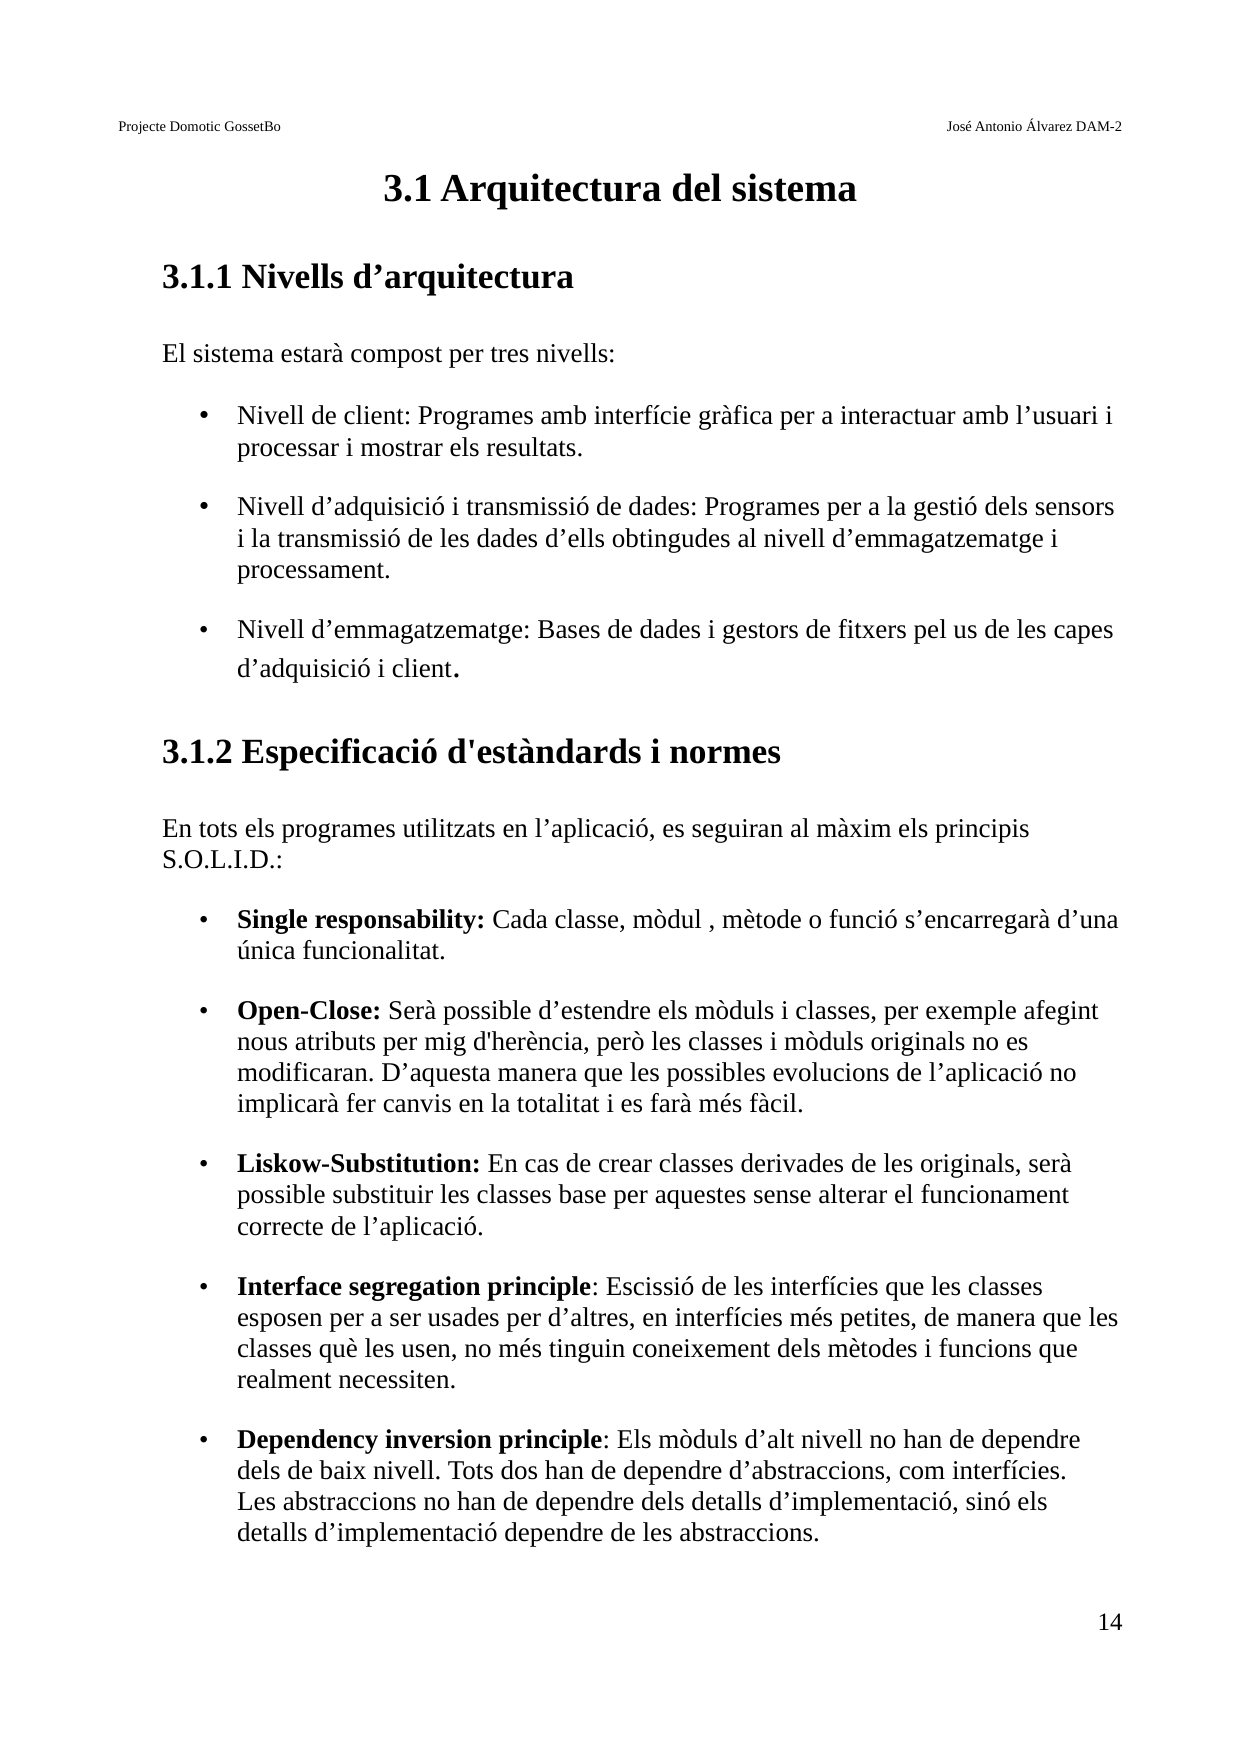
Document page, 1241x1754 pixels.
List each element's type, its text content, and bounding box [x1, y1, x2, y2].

text El sistema estarà compost per tres nivells: [162, 337, 1122, 368]
list Les abstraccions no han de dependre dels detalls d’implementació, sinó els detalls d’implementació dependre de les abstraccions. [199, 1485, 1122, 1547]
list Nivell d’emmagatzematge: Bases de dades i gestors de fitxers pel us de les capes d’adquisició i client. [199, 613, 1122, 685]
text 3.1.2 Especificació d'estàndards i normes [162, 730, 1122, 771]
text 3.1 Arquitectura del sistema [118, 164, 1122, 210]
text En tots els programes utilitzats en l’aplicació, es seguiran al màxim els principis S.O.L.I.D.: [162, 812, 1122, 874]
list Nivell de client: Programes amb interfície gràfica per a interactuar amb l’usuari i processar i mostrar els resultats. [199, 399, 1122, 462]
list Nivell d’adquisició i transmissió de dades: Programes per a la gestió dels sensors i la transmissió de les dades d’ells obtingudes al nivell d’emmagatzematge i processament. [199, 491, 1122, 584]
list Dependency inversion principle: Els mòduls d’alt nivell no han de dependre dels de baix nivell. Tots dos han de dependre d’abstraccions, com interfícies. [199, 1423, 1122, 1485]
list Interface segregation principle: Escissió de les interfícies que les classes esposen per a ser usades per d’altres, en interfícies més petites, de manera que les classes què les usen, no més tinguin coneixement dels mètodes i funcions que realment necessiten. [199, 1269, 1122, 1394]
list Liskow-Substitution: En cas de crear classes derivades de les originals, serà possible substituir les classes base per aquestes sense alterar el funcionament correcte de l’aplicació. [199, 1147, 1122, 1241]
text 3.1.1 Nivells d’arquitectura [162, 255, 1122, 296]
list Single responsability: Cada classe, mòdul , mètode o funció s’encarregarà d’una única funcionalitat. [199, 903, 1122, 965]
list Open-Close: Serà possible d’estendre els mòduls i classes, per exemple afegint nous atributs per mig d'herència, però les classes i mòduls originals no es modificaran. D’aquesta manera que les possibles evolucions de l’aplicació no implicarà fer canvis en la totalitat i es farà més fàcil. [199, 994, 1122, 1119]
